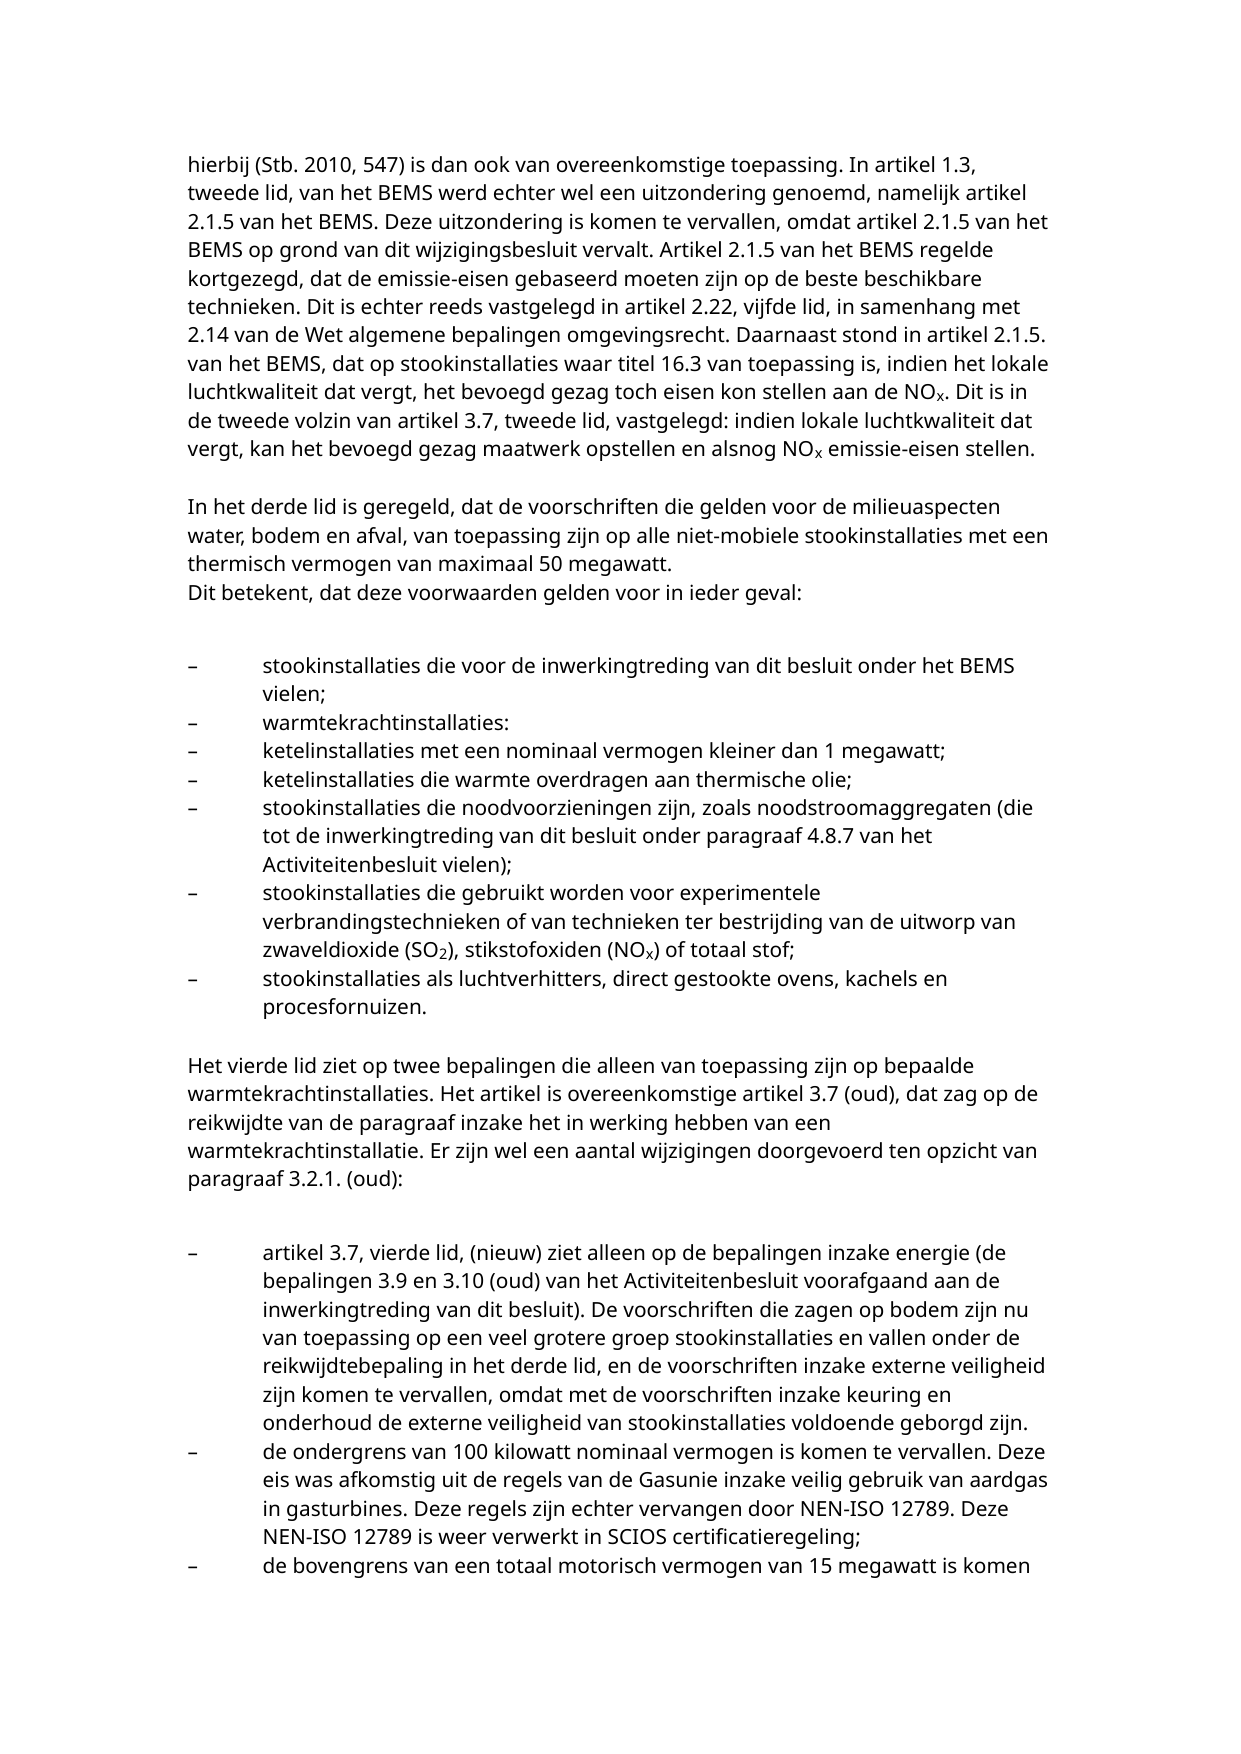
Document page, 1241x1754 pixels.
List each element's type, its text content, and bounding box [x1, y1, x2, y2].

text Dit betekent, dat deze voorwaarden gelden voor in ieder geval: [187, 578, 1053, 606]
list stookinstallaties die voor de inwerkingtreding van dit besluit onder het BEMS vielen; [187, 651, 1053, 708]
list de bovengrens van een totaal motorisch vermogen van 15 megawatt is komen [187, 1551, 1053, 1579]
list ketelinstallaties met een nominaal vermogen kleiner dan 1 megawatt; [187, 736, 1053, 765]
list stookinstallaties als luchtverhitters, direct gestookte ovens, kachels en procesfornuizen. [187, 964, 1053, 1021]
list ketelinstallaties die warmte overdragen aan thermische olie; [187, 765, 1053, 793]
list artikel 3.7, vierde lid, (nieuw) ziet alleen op de bepalingen inzake energie (de bepalingen 3.9 en 3.10 (oud) van het Activiteitenbesluit voorafgaand aan de inwerkingtreding van dit besluit). De voorschriften die zagen op bodem zijn nu van toepassing op een veel grotere groep stookinstallaties en vallen onder de reikwijdtebepaling in het derde lid, en de voorschriften inzake externe veiligheid zijn komen te vervallen, omdat met de voorschriften inzake keuring en onderhoud de externe veiligheid van stookinstallaties voldoende geborgd zijn. [187, 1238, 1053, 1437]
text In het derde lid is geregeld, dat de voorschriften die gelden voor de milieuaspecten water, bodem en afval, van toepassing zijn op alle niet-mobiele stookinstallaties met een thermisch vermogen van maximaal 50 megawatt. [187, 492, 1053, 578]
text hierbij (Stb. 2010, 547) is dan ook van overeenkomstige toepassing. In artikel 1.3, tweede lid, van het BEMS werd echter wel een uitzondering genoemd, namelijk artikel 2.1.5 van het BEMS. Deze uitzondering is komen te vervallen, omdat artikel 2.1.5 van het BEMS op grond van dit wijzigingsbesluit vervalt. Artikel 2.1.5 van het BEMS regelde kortgezegd, dat de emissie-eisen gebaseerd moeten zijn op de beste beschikbare technieken. Dit is echter reeds vastgelegd in artikel 2.22, vijfde lid, in samenhang met 2.14 van de Wet algemene bepalingen omgevingsrecht. Daarnaast stond in artikel 2.1.5. van het BEMS, dat op stookinstallaties waar titel 16.3 van toepassing is, indien het lokale luchtkwaliteit dat vergt, het bevoegd gezag toch eisen kon stellen aan de NOx. Dit is in de tweede volzin van artikel 3.7, tweede lid, vastgelegd: indien lokale luchtkwaliteit dat vergt, kan het bevoegd gezag maatwerk opstellen en alsnog NOx emissie-eisen stellen. [187, 150, 1053, 463]
list stookinstallaties die noodvoorzieningen zijn, zoals noodstroomaggregaten (die tot de inwerkingtreding van dit besluit onder paragraaf 4.8.7 van het Activiteitenbesluit vielen); [187, 793, 1053, 878]
list stookinstallaties die gebruikt worden voor experimentele verbrandingstechnieken of van technieken ter bestrijding van de uitworp van zwaveldioxide (SO2), stikstofoxiden (NOx) of totaal stof; [187, 878, 1053, 964]
list warmtekrachtinstallaties: [187, 708, 1053, 736]
list de ondergrens van 100 kilowatt nominaal vermogen is komen te vervallen. Deze eis was afkomstig uit de regels van de Gasunie inzake veilig gebruik van aardgas in gasturbines. Deze regels zijn echter vervangen door NEN-ISO 12789. Deze NEN-ISO 12789 is weer verwerkt in SCIOS certificatieregeling; [187, 1437, 1053, 1551]
text Het vierde lid ziet op twee bepalingen die alleen van toepassing zijn op bepaalde warmtekrachtinstallaties. Het artikel is overeenkomstige artikel 3.7 (oud), dat zag op de reikwijdte van de paragraaf inzake het in werking hebben van een warmtekrachtinstallatie. Er zijn wel een aantal wijzigingen doorgevoerd ten opzicht van paragraaf 3.2.1. (oud): [187, 1051, 1053, 1193]
